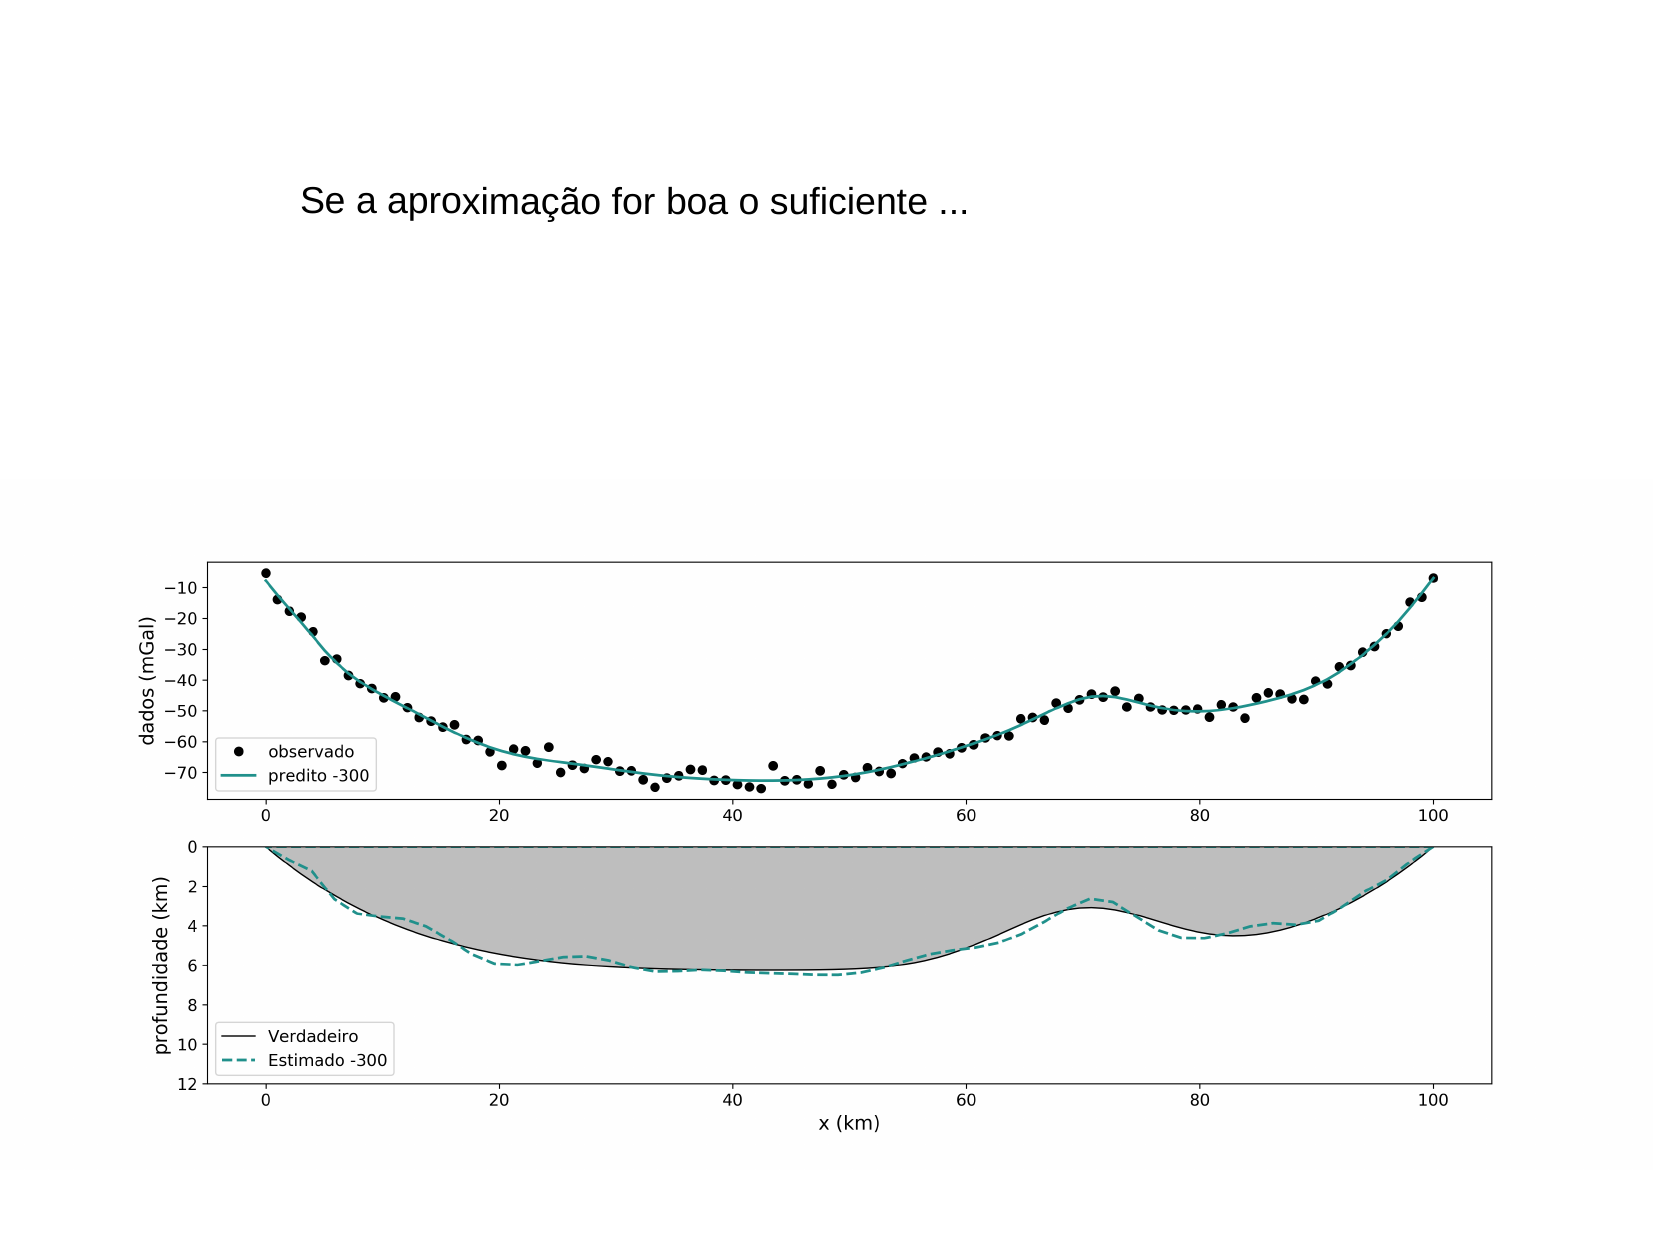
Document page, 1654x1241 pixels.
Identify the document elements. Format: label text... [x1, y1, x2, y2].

picture [0, 479, 1654, 1171]
text_box Se a aproximação for boa o suficiente ... [285, 172, 1021, 231]
